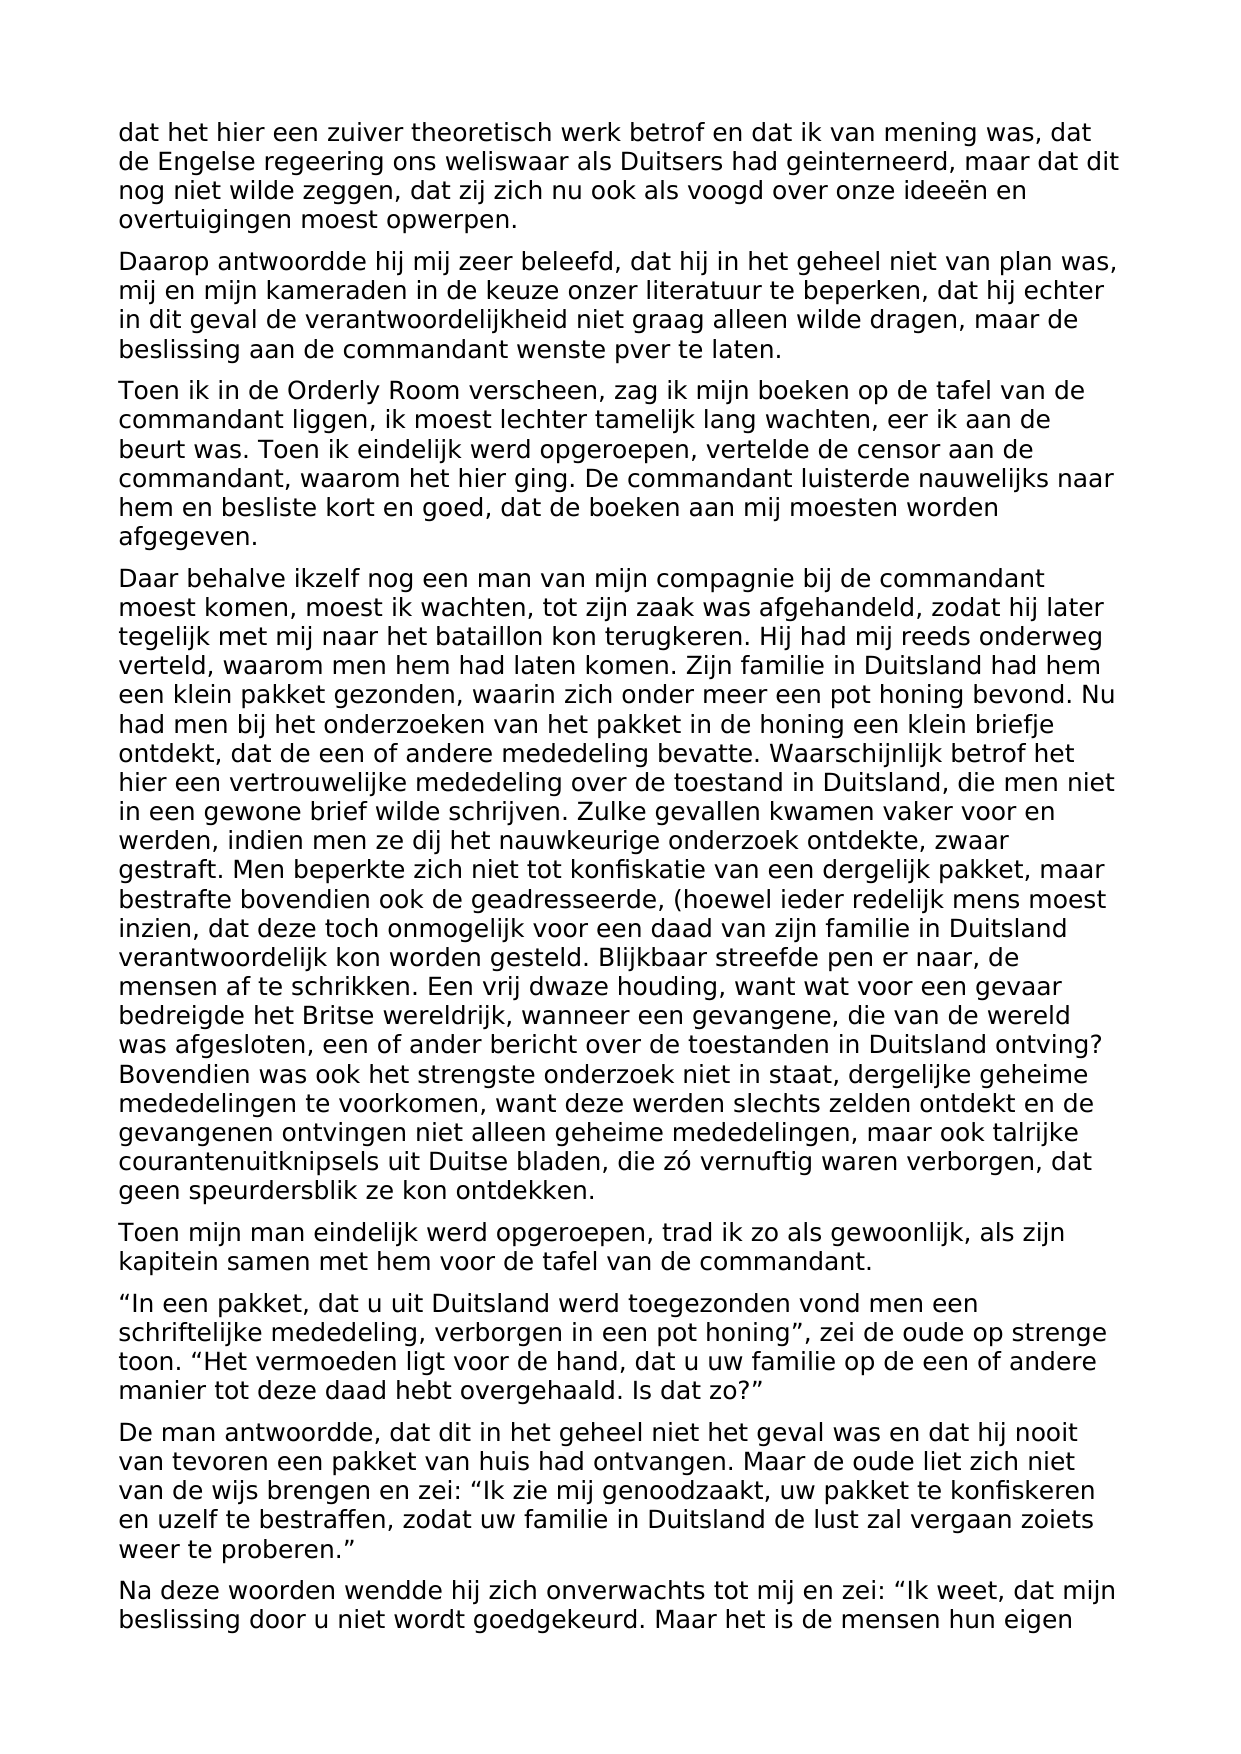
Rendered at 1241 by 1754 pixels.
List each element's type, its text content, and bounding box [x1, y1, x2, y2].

text dat het hier een zuiver theoretisch werk betrof en dat ik van mening was, dat de Engelse regeering ons weliswaar als Duitsers had geinterneerd, maar dat dit nog niet wilde zeggen, dat zij zich nu ook als voogd over onze ideeën en overtuigingen moest opwerpen. [118, 118, 1122, 235]
text “In een pakket, dat u uit Duitsland werd toegezonden vond men een schriftelijke mededeling, verborgen in een pot honing”, zei de oude op strenge toon. “Het vermoeden ligt voor de hand, dat u uw familie op de een of andere manier tot deze daad hebt overgehaald. Is dat zo?” [118, 1289, 1122, 1406]
text Toen ik in de Orderly Room verscheen, zag ik mijn boeken op de tafel van de commandant liggen, ik moest lechter tamelijk lang wachten, eer ik aan de beurt was. Toen ik eindelijk werd opgeroepen, vertelde de censor aan de commandant, waarom het hier ging. De commandant luisterde nauwelijks naar hem en besliste kort en goed, dat de boeken aan mij moesten worden afgegeven. [118, 376, 1122, 551]
text Toen mijn man eindelijk werd opgeroepen, trad ik zo als gewoonlijk, als zijn kapitein samen met hem voor de tafel van de commandant. [118, 1218, 1122, 1276]
text Daar behalve ikzelf nog een man van mijn compagnie bij de commandant moest komen, moest ik wachten, tot zijn zaak was afgehandeld, zodat hij later tegelijk met mij naar het bataillon kon terugkeren. Hij had mij reeds onderweg verteld, waarom men hem had laten komen. Zijn familie in Duitsland had hem een klein pakket gezonden, waarin zich onder meer een pot honing bevond. Nu had men bij het onderzoeken van het pakket in de honing een klein briefje ontdekt, dat de een of andere mededeling bevatte. Waarschijnlijk betrof het hier een vertrouwelijke mededeling over de toestand in Duitsland, die men niet in een gewone brief wilde schrijven. Zulke gevallen kwamen vaker voor en werden, indien men ze dij het nauwkeurige onderzoek ontdekte, zwaar gestraft. Men beperkte zich niet tot konfiskatie van een dergelijk pakket, maar bestrafte bovendien ook de geadresseerde, (hoewel ieder redelijk mens moest inzien, dat deze toch onmogelijk voor een daad van zijn familie in Duitsland verantwoordelijk kon worden gesteld. Blijkbaar streefde pen er naar, de mensen af te schrikken. Een vrij dwaze houding, want wat voor een gevaar bedreigde het Britse wereldrijk, wanneer een gevangene, die van de wereld was afgesloten, een of ander bericht over de toestanden in Duitsland ontving? Bovendien was ook het strengste onderzoek niet in staat, dergelijke geheime mededelingen te voorkomen, want deze werden slechts zelden ontdekt en de gevangenen ontvingen niet alleen geheime mededelingen, maar ook talrijke courantenuitknipsels uit Duitse bladen, die zó vernuftig waren verborgen, dat geen speurdersblik ze kon ontdekken. [118, 564, 1122, 1206]
text Daarop antwoordde hij mij zeer beleefd, dat hij in het geheel niet van plan was, mij en mijn kameraden in de keuze onzer literatuur te beperken, dat hij echter in dit geval de verantwoordelijkheid niet graag alleen wilde dragen, maar de beslissing aan de commandant wenste pver te laten. [118, 247, 1122, 364]
text De man antwoordde, dat dit in het geheel niet het geval was en dat hij nooit van tevoren een pakket van huis had ontvangen. Maar de oude liet zich niet van de wijs brengen en zei: “Ik zie mij genoodzaakt, uw pakket te konfiskeren en uzelf te bestraffen, zodat uw familie in Duitsland de lust zal vergaan zoiets weer te proberen.” [118, 1418, 1122, 1564]
text Na deze woorden wendde hij zich onverwachts tot mij en zei: “Ik weet, dat mijn beslissing door u niet wordt goedgekeurd. Maar het is de mensen hun eigen [118, 1576, 1122, 1635]
